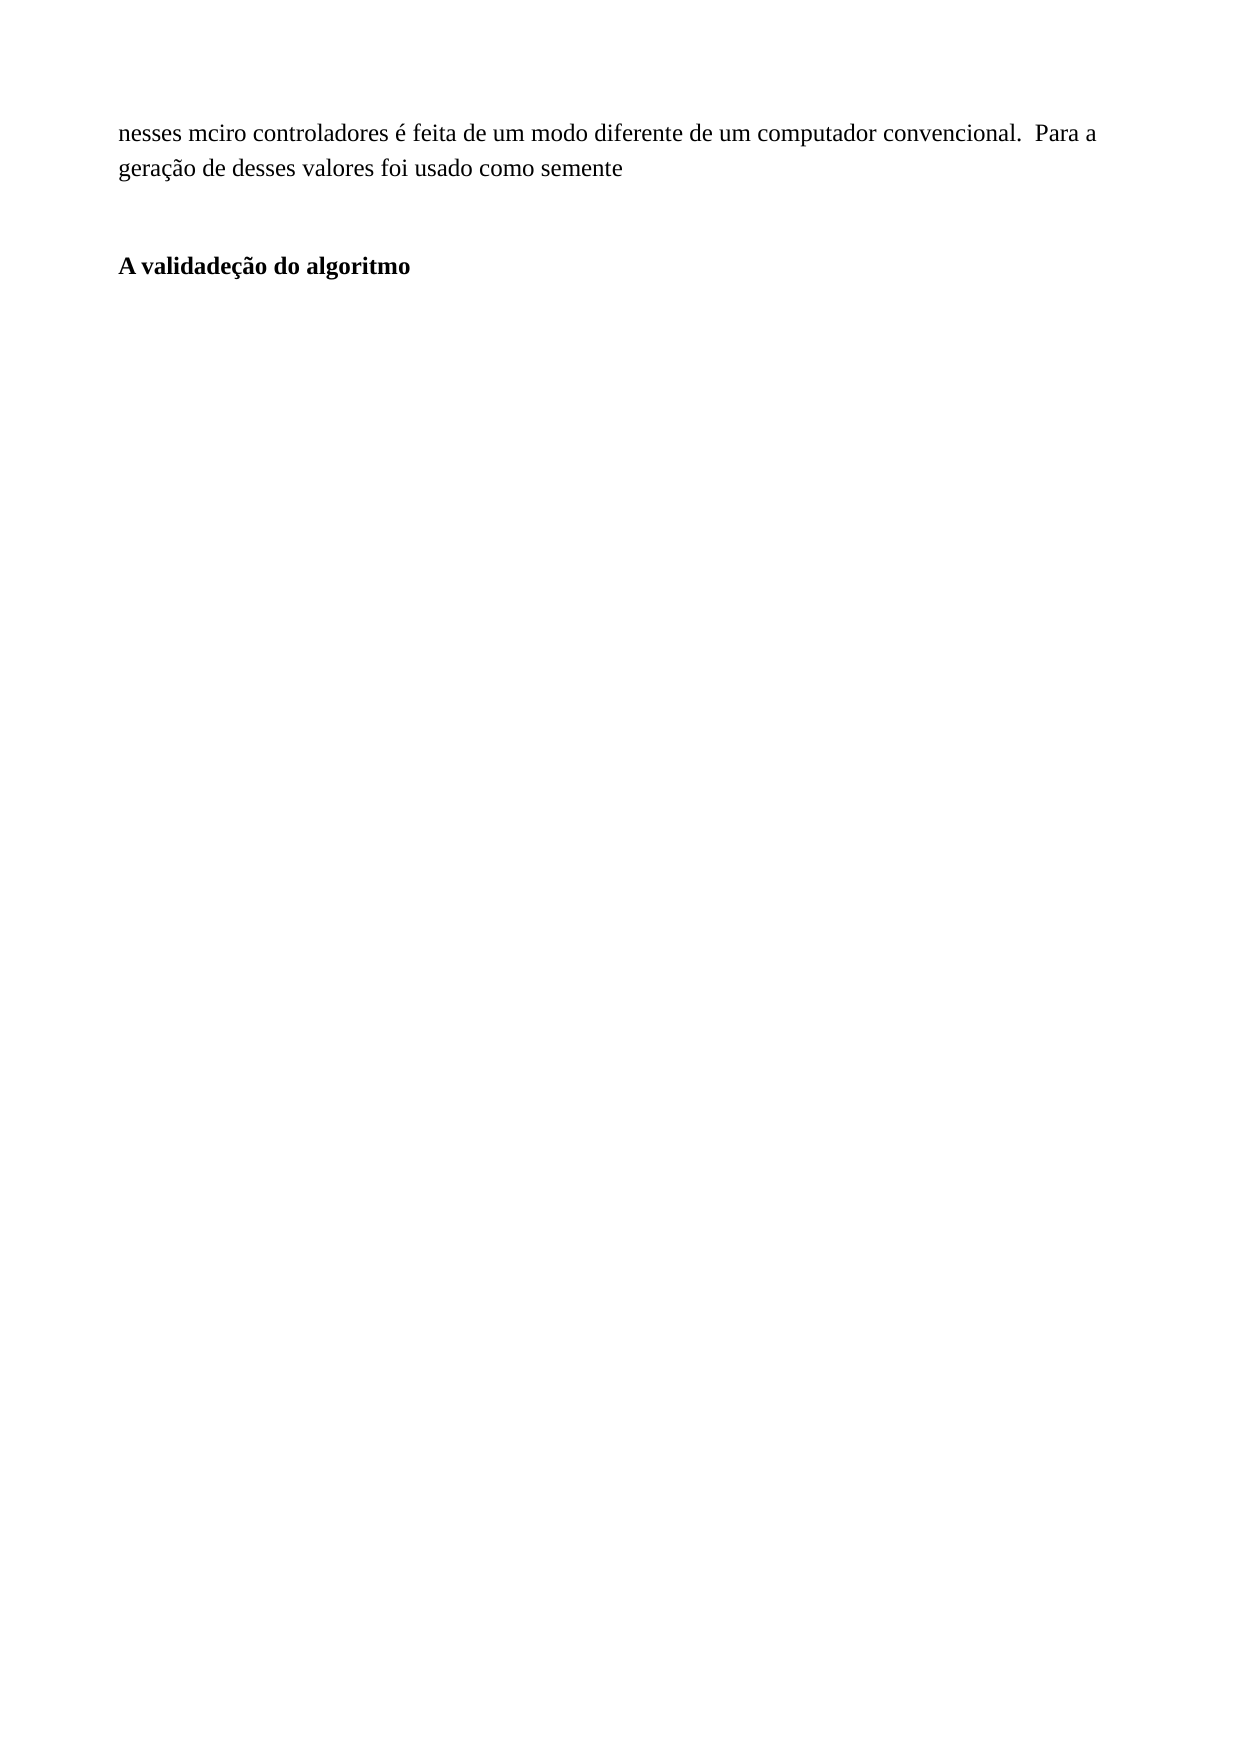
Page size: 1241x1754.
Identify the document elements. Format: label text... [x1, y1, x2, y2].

text A validadeção do algoritmo [118, 251, 1122, 279]
text nesses mciro controladores é feita de um modo diferente de um computador convencional. Para a geração de desses valores foi usado como semente [118, 118, 1122, 181]
